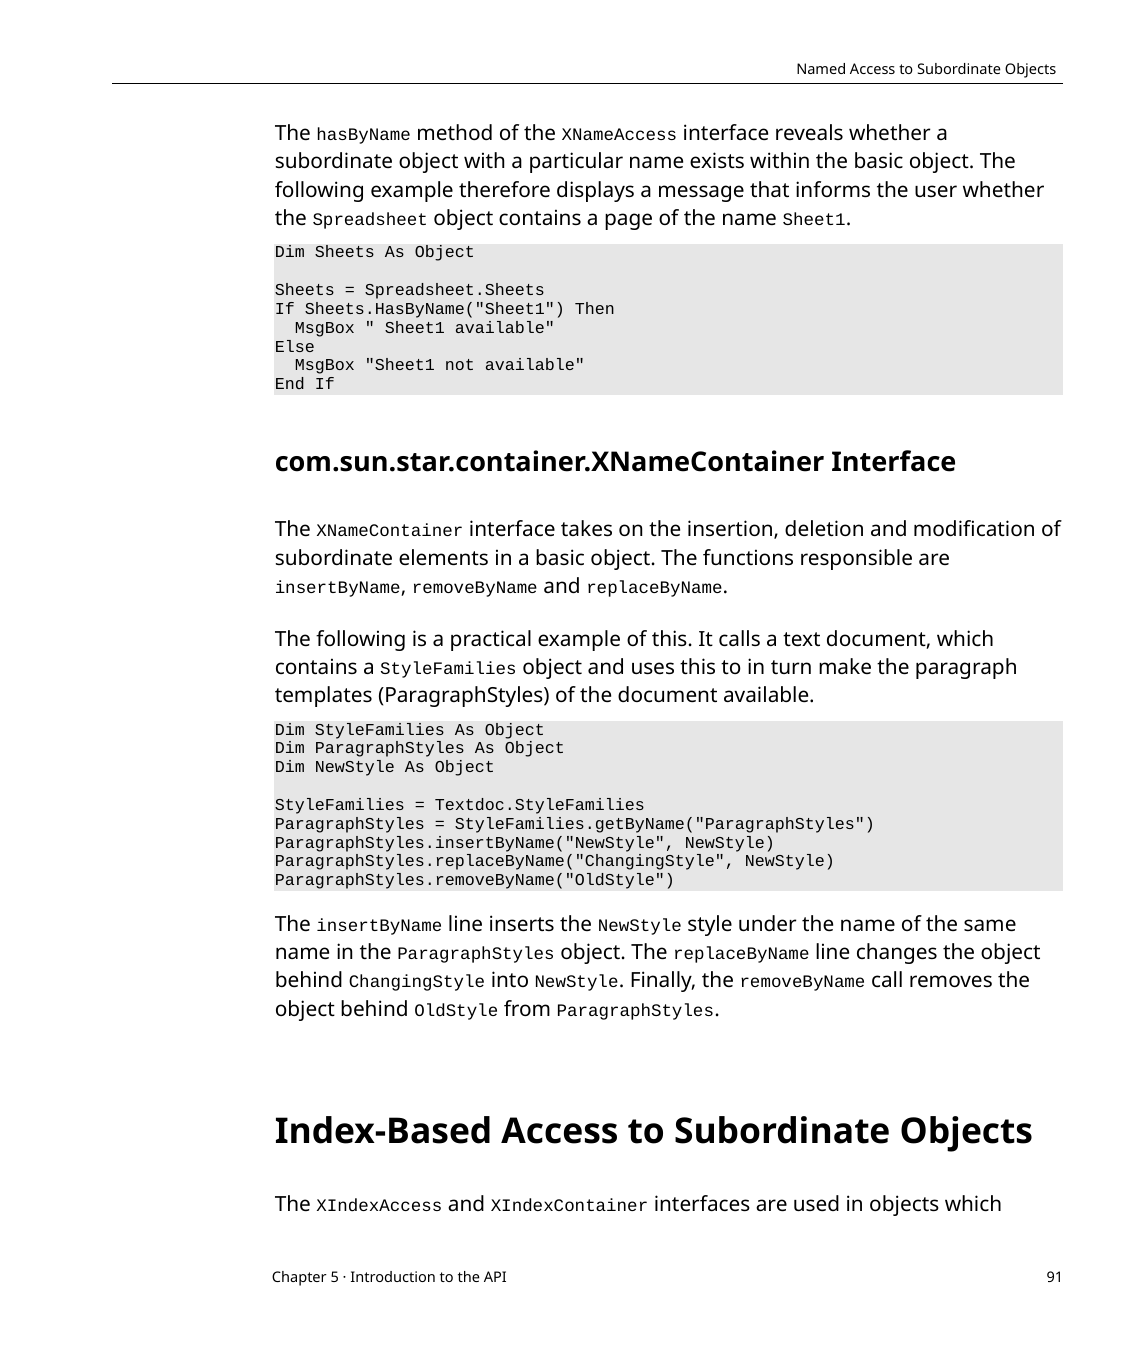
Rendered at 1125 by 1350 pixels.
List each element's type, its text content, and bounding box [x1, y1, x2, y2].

text The following is a practical example of this. It calls a text document, which contains a StyleFamilies object and uses this to in turn make the paragraph templates (ParagraphStyles) of the document available. [274, 624, 1063, 709]
text Dim StyleFamilies As Object Dim ParagraphStyles As Object Dim NewStyle As Object StyleFamilies = Textdoc.StyleFamilies ParagraphStyles = StyleFamilies.getByName("ParagraphStyles") ParagraphStyles.insertByName("NewStyle", NewStyle) ParagraphStyles.replaceByName("ChangingStyle", NewStyle) ParagraphStyles.removeByName("OldStyle") [274, 721, 1063, 891]
text Dim Sheets As Object Sheets = Spreadsheet.Sheets If Sheets.HasByName("Sheet1") Then MsgBox " Sheet1 available" Else MsgBox "Sheet1 not available" End If [274, 244, 1063, 395]
text The XNameContainer interface takes on the insertion, deletion and modification of subordinate elements in a basic object. The functions responsible are insertByName, removeByName and replaceByName. [274, 514, 1063, 600]
text The XIndexAccess and XIndexContainer interfaces are used in objects which [274, 1189, 1063, 1217]
text The insertByName line inserts the NewStyle style under the name of the same name in the ParagraphStyles object. The replaceByName line changes the object behind ChangingStyle into NewStyle. Finally, the removeByName call removes the object behind OldStyle from ParagraphStyles. [274, 909, 1063, 1022]
text The hasByName method of the XNameAccess interface reveals whether a subordinate object with a particular name exists within the basic object. The following example therefore displays a message that informs the user whether the Spreadsheet object contains a page of the name Sheet1. [274, 118, 1063, 232]
subtitle Index-Based Access to Subordinate Objects [274, 1105, 1063, 1153]
subtitle com.sun.star.container.XNameContainer Interface [274, 442, 1063, 479]
